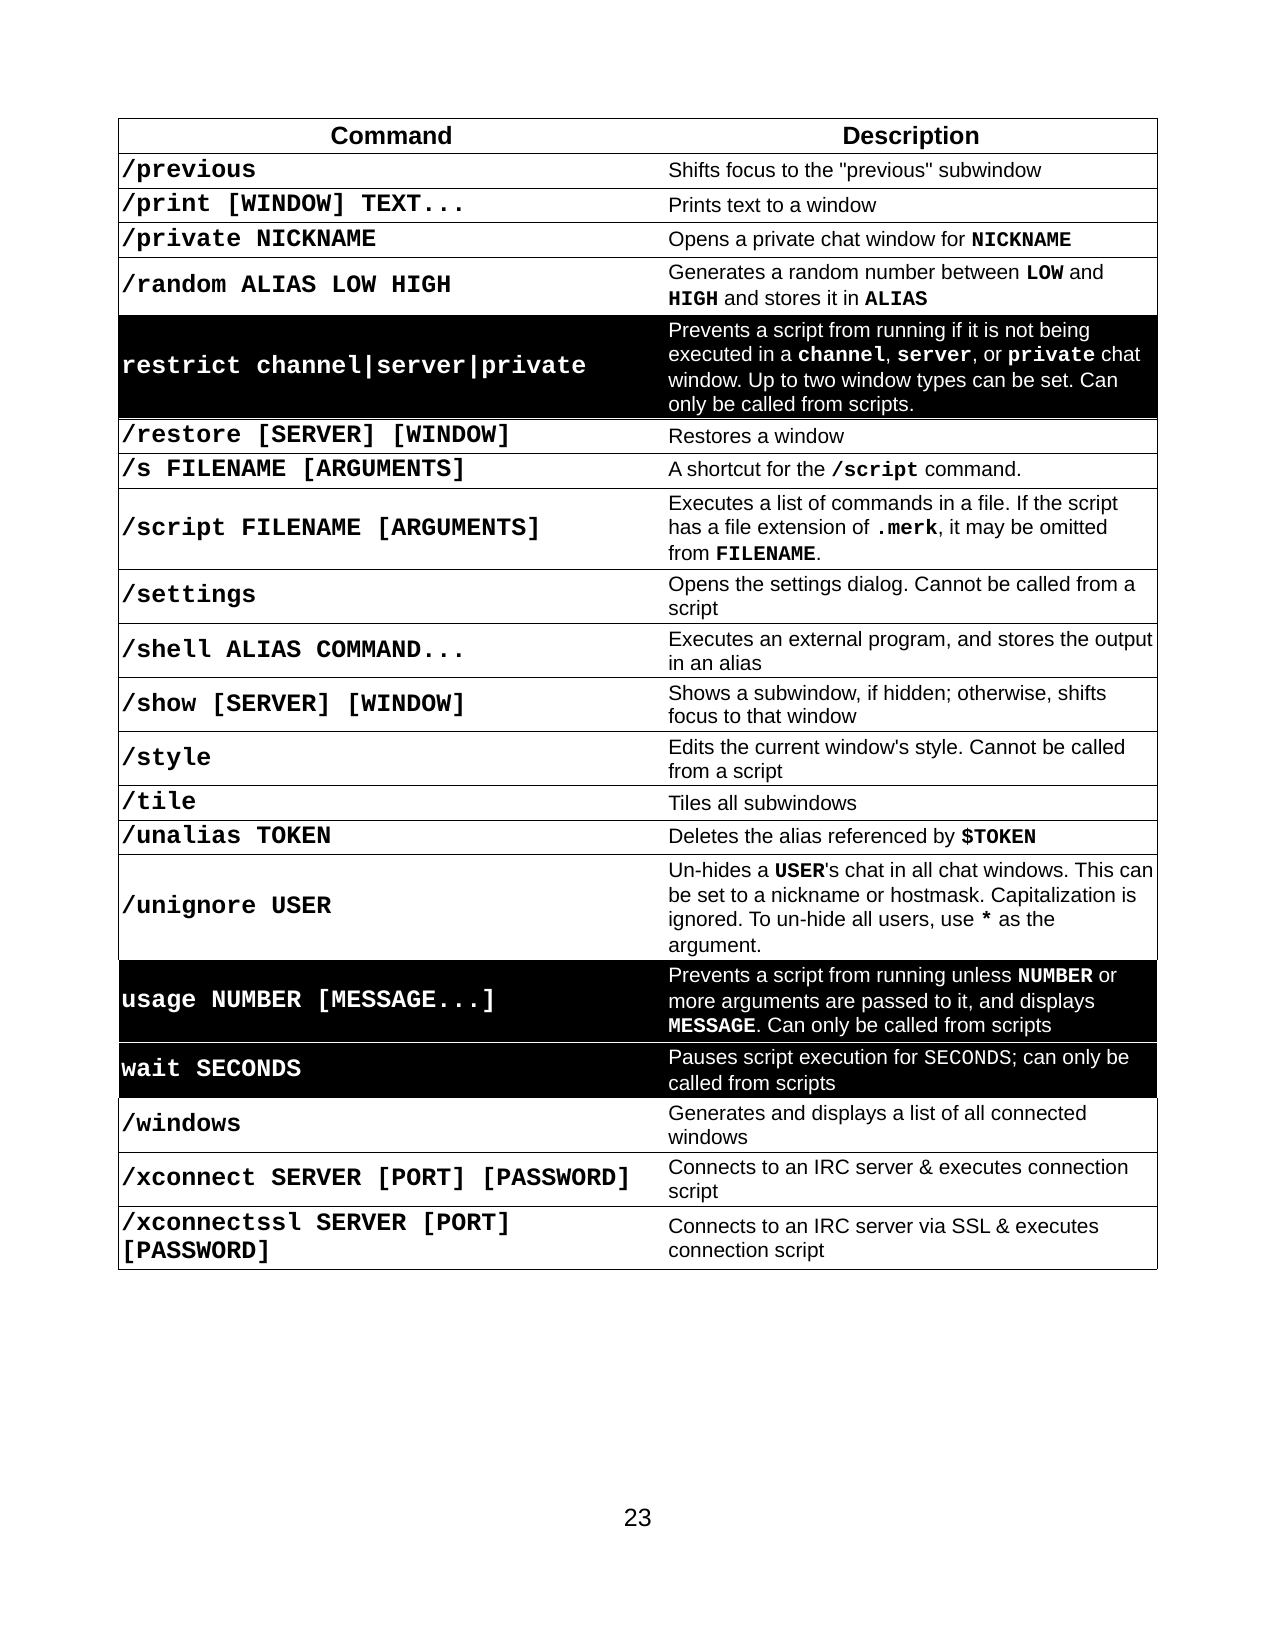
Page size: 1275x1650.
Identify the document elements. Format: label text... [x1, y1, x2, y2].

table_cell /windows [119, 1099, 665, 1152]
table_cell Un-hides a USER's chat in all chat windows. This can be set to a nickname or hostmask. Capitalization is ignored. To un-hide all users, use * as the argument. [665, 855, 1157, 960]
table_cell Executes an external program, and stores the output in an alias [665, 624, 1157, 677]
table_header Command [119, 119, 665, 153]
table_cell Pauses script execution for SECONDS; can only be called from scripts [665, 1043, 1157, 1098]
table_cell Generates and displays a list of all connected windows [665, 1099, 1157, 1152]
table_cell restrict channel|server|private [119, 316, 665, 418]
table_cell /shell ALIAS COMMAND... [119, 624, 665, 677]
table_cell Prevents a script from running if it is not being executed in a channel, server, or private chat window. Up to two window types can be set. Can only be called from scripts. [665, 316, 1157, 418]
table_cell /unignore USER [119, 855, 665, 960]
table_cell /settings [119, 570, 665, 623]
table_cell /style [119, 732, 665, 785]
table_cell /random ALIAS LOW HIGH [119, 258, 665, 314]
table_cell Prints text to a window [665, 189, 1157, 222]
table_cell /script FILENAME [ARGUMENTS] [119, 489, 665, 569]
table_cell Shows a subwindow, if hidden; otherwise, shifts focus to that window [665, 678, 1157, 731]
table_cell usage NUMBER [MESSAGE...] [119, 961, 665, 1042]
table_header Description [665, 119, 1157, 153]
table_cell Shifts focus to the "previous" subwindow [665, 154, 1157, 187]
table_cell /xconnectssl SERVER [PORT] [PASSWORD] [119, 1207, 665, 1269]
table_cell /show [SERVER] [WINDOW] [119, 678, 665, 731]
table_cell Edits the current window's style. Cannot be called from a script [665, 732, 1157, 785]
table_cell /restore [SERVER] [WINDOW] [119, 420, 665, 453]
table_cell Prevents a script from running unless NUMBER or more arguments are passed to it, and displays MESSAGE. Can only be called from scripts [665, 961, 1157, 1042]
table_cell Connects to an IRC server via SSL & executes connection script [665, 1207, 1157, 1269]
table_cell /tile [119, 786, 665, 820]
table_cell /previous [119, 154, 665, 187]
table_cell Generates a random number between LOW and HIGH and stores it in ALIAS [665, 258, 1157, 314]
table_cell Opens a private chat window for NICKNAME [665, 223, 1157, 257]
table_cell /s FILENAME [ARGUMENTS] [119, 454, 665, 487]
table_cell Deletes the alias referenced by $TOKEN [665, 821, 1157, 854]
table_cell /unalias TOKEN [119, 821, 665, 854]
table_cell Connects to an IRC server & executes connection script [665, 1153, 1157, 1206]
table_cell Tiles all subwindows [665, 786, 1157, 820]
table_cell /private NICKNAME [119, 223, 665, 257]
table_cell Opens the settings dialog. Cannot be called from a script [665, 570, 1157, 623]
table_cell /xconnect SERVER [PORT] [PASSWORD] [119, 1153, 665, 1206]
table_cell A shortcut for the /script command. [665, 454, 1157, 487]
table_cell wait SECONDS [119, 1043, 665, 1098]
table_cell Executes a list of commands in a file. If the script has a file extension of .merk, it may be omitted from FILENAME. [665, 489, 1157, 569]
table_cell /print [WINDOW] TEXT... [119, 189, 665, 222]
table_cell Restores a window [665, 420, 1157, 453]
